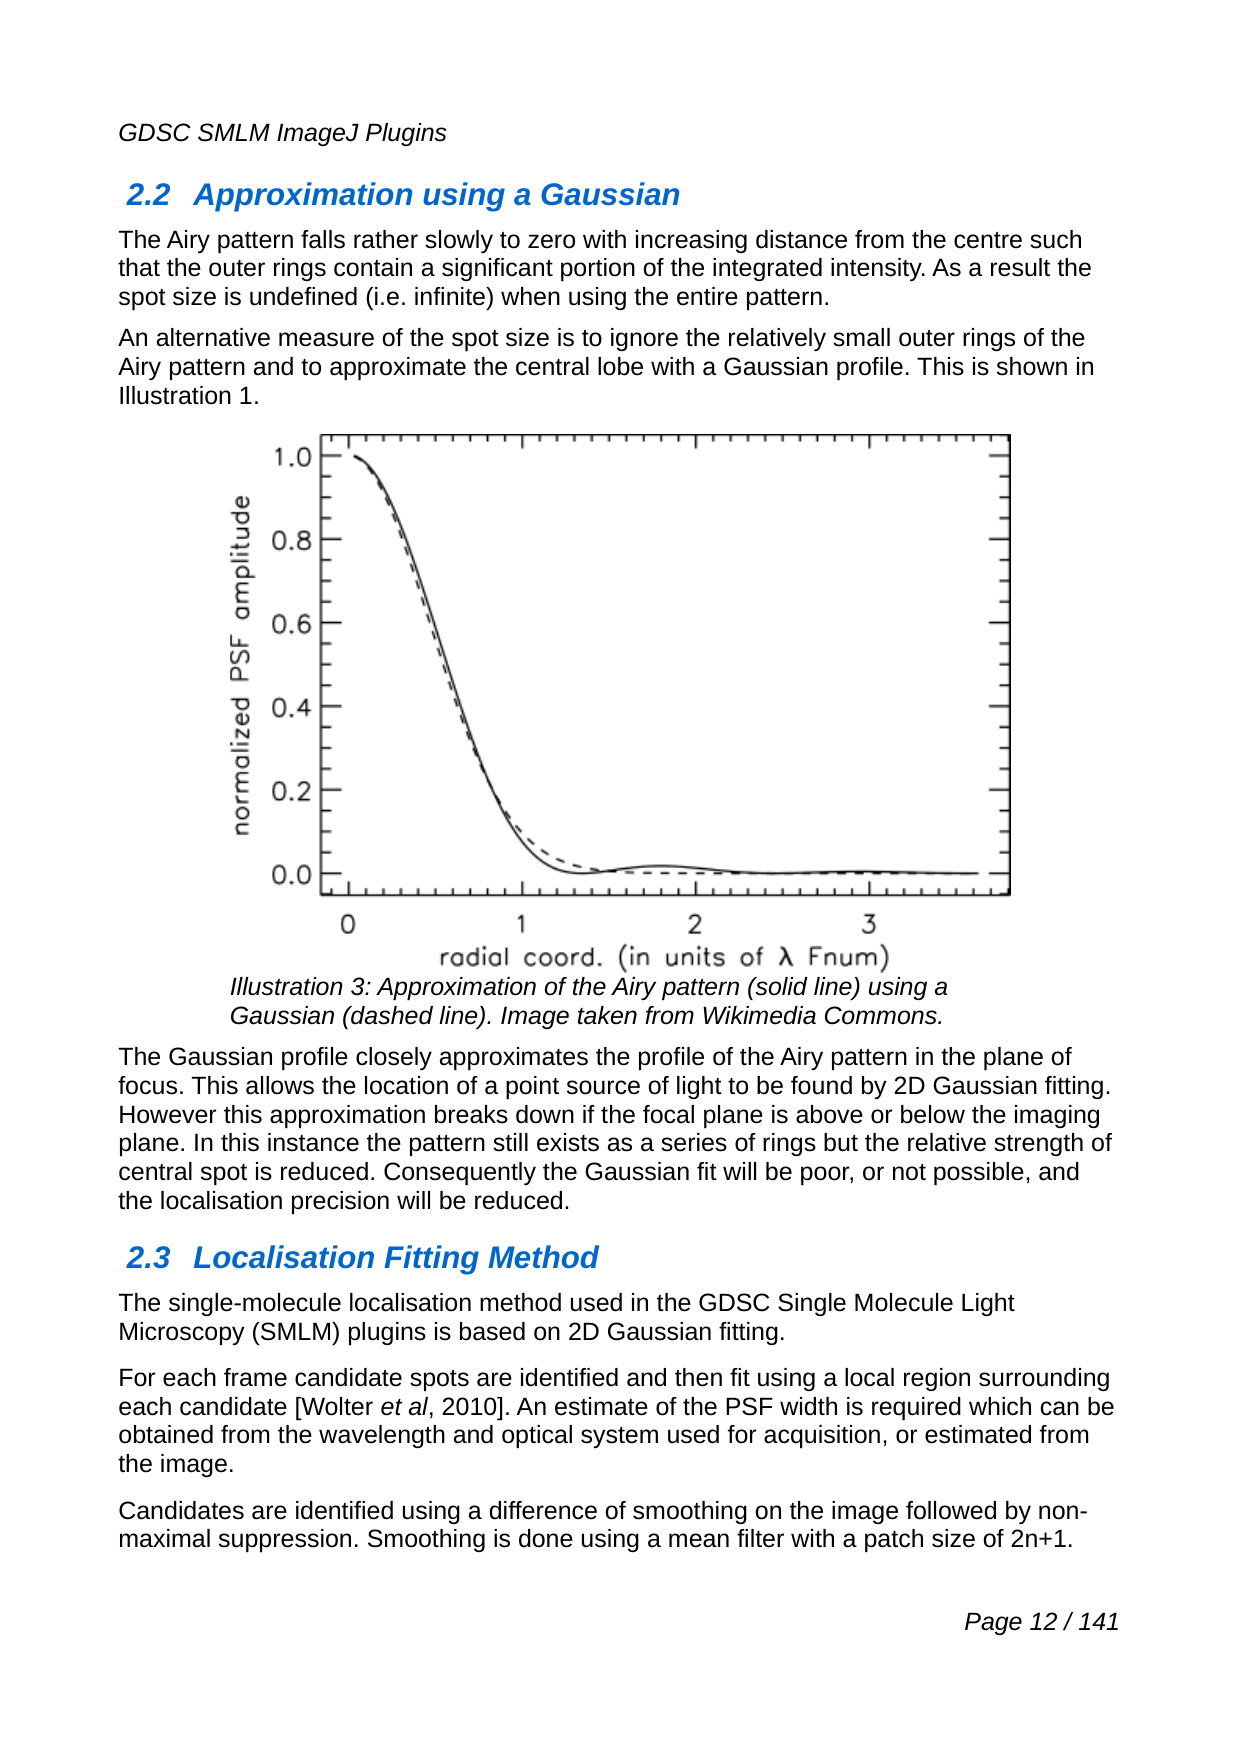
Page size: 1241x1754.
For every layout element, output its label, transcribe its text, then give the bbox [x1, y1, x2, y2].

text The Airy pattern falls rather slowly to zero with increasing distance from the centre such that the outer rings contain a significant portion of the integrated intensity. As a result the spot size is undefined (i.e. infinite) when using the entire pattern. [118, 225, 1122, 311]
text An alternative measure of the spot size is to ignore the relatively small outer rings of the Airy pattern and to approximate the central lobe with a Gaussian profile. This is shown in Illustration 1. [118, 323, 1122, 410]
subtitle Approximation using a Gaussian [118, 176, 1122, 212]
text The Gaussian profile closely approximates the profile of the Airy pattern in the plane of focus. This allows the location of a point source of light to be found by 2D Gaussian fitting. However this approximation breaks down if the focal plane is above or below the imaging plane. In this instance the pattern still exists as a series of rings but the relative strength of central spot is reduced. Consequently the Gaussian fit will be poor, or not possible, and the localisation precision will be reduced. [118, 1042, 1122, 1215]
text Candidates are identified using a difference of smoothing on the image followed by non-maximal suppression. Smoothing is done using a mean filter with a patch size of 2n+1. [118, 1496, 1122, 1553]
subtitle Localisation Fitting Method [118, 1239, 1122, 1275]
text The single-molecule localisation method used in the GDSC Single Molecule Light Microscopy (SMLM) plugins is based on 2D Gaussian fitting. [118, 1288, 1122, 1345]
text Illustration 3: Approximation of the Airy pattern (solid line) using a Gaussian (dashed line). Image taken from Wikimedia Commons. [229, 973, 1011, 1030]
picture [229, 434, 1011, 973]
text For each frame candidate spots are identified and then fit using a local region surrounding each candidate [Wolter et al, 2010]. An estimate of the PSF width is required which can be obtained from the wavelength and optical system used for acquisition, or estimated from the image. [118, 1363, 1122, 1478]
